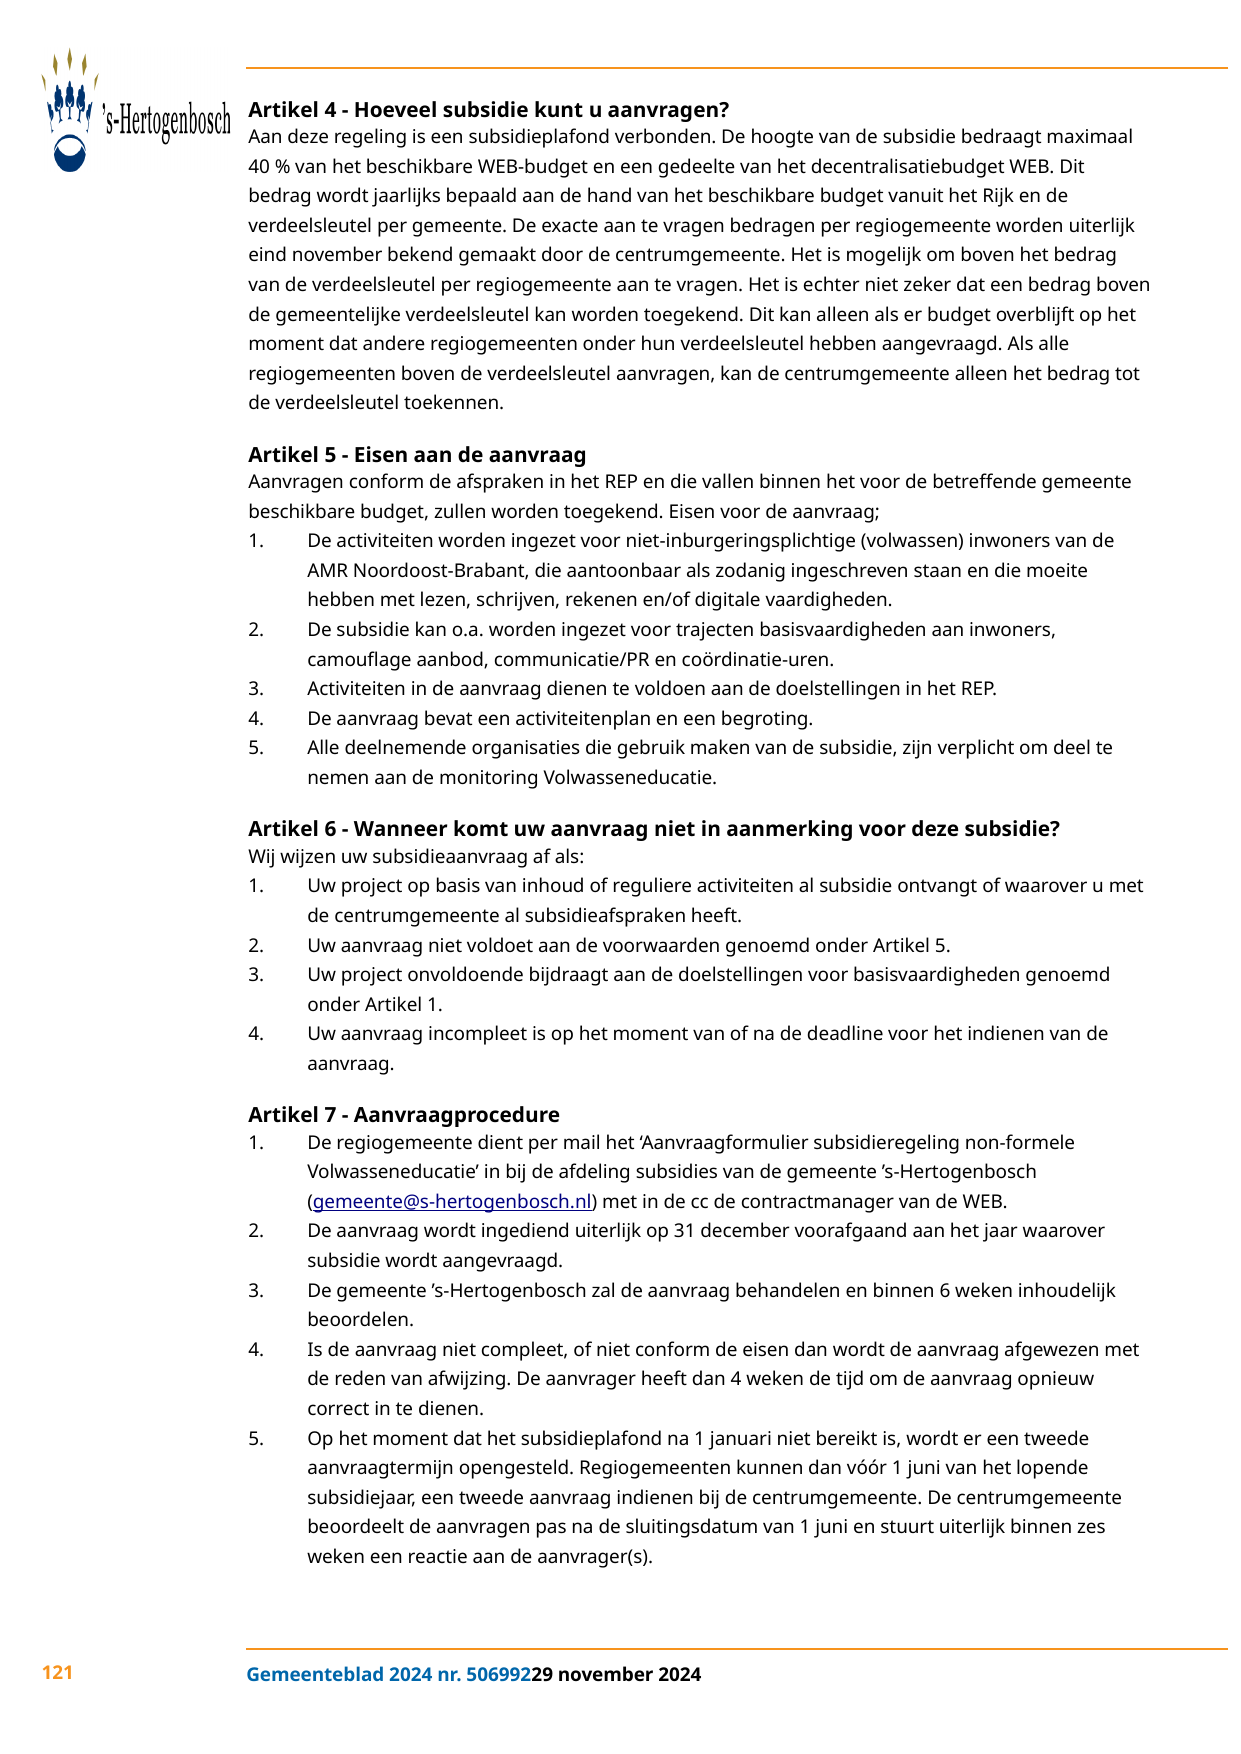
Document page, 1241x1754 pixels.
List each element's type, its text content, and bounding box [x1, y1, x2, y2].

text Artikel 5 - Eisen aan de aanvraag [248, 440, 1152, 468]
list Is de aanvraag niet compleet, of niet conform de eisen dan wordt de aanvraag afgewezen met de reden van afwijzing. De aanvrager heeft dan 4 weken de tijd om de aanvraag opnieuw correct in te dienen. [248, 1336, 1152, 1421]
list De activiteiten worden ingezet voor niet-inburgeringsplichtige (volwassen) inwoners van de AMR Noordoost-Brabant, die aantoonbaar als zodanig ingeschreven staan en die moeite hebben met lezen, schrijven, rekenen en/of digitale vaardigheden. [248, 527, 1152, 612]
text Artikel 6 - Wanneer komt uw aanvraag niet in aanmerking voor deze subsidie? [248, 814, 1152, 843]
text Wij wijzen uw subsidieaanvraag af als: [248, 843, 1152, 869]
text Artikel 4 - Hoeveel subsidie kunt u aanvragen? [248, 95, 1152, 123]
list De gemeente ’s-Hertogenbosch zal de aanvraag behandelen en binnen 6 weken inhoudelijk beoordelen. [248, 1277, 1152, 1332]
text Aan deze regeling is een subsidieplafond verbonden. De hoogte van de subsidie bedraagt maximaal 40 % van het beschikbare WEB-budget en een gedeelte van het decentralisatiebudget WEB. Dit bedrag wordt jaarlijks bepaald aan de hand van het beschikbare budget vanuit het Rijk en de verdeelsleutel per gemeente. De exacte aan te vragen bedragen per regiogemeente worden uiterlijk eind november bekend gemaakt door de centrumgemeente. Het is mogelijk om boven het bedrag van de verdeelsleutel per regiogemeente aan te vragen. Het is echter niet zeker dat een bedrag boven de gemeentelijke verdeelsleutel kan worden toegekend. Dit kan alleen als er budget overblijft op het moment dat andere regiogemeenten onder hun verdeelsleutel hebben aangevraagd. Als alle regiogemeenten boven de verdeelsleutel aanvragen, kan de centrumgemeente alleen het bedrag tot de verdeelsleutel toekennen. [248, 123, 1152, 415]
list Alle deelnemende organisaties die gebruik maken van de subsidie, zijn verplicht om deel te nemen aan de monitoring Volwasseneducatie. [248, 734, 1152, 790]
list Uw project op basis van inhoud of reguliere activiteiten al subsidie ontvangt of waarover u met de centrumgemeente al subsidieafspraken heeft. [248, 873, 1152, 928]
list De aanvraag wordt ingediend uiterlijk op 31 december voorafgaand aan het jaar waarover subsidie wordt aangevraagd. [248, 1218, 1152, 1273]
list Uw aanvraag incompleet is op het moment van of na de deadline voor het indienen van de aanvraag. [248, 1021, 1152, 1076]
list Activiteiten in de aanvraag dienen te voldoen aan de doelstellingen in het REP. [248, 675, 1152, 701]
text Aanvragen conform de afspraken in het REP en die vallen binnen het voor de betreffende gemeente beschikbare budget, zullen worden toegekend. Eisen voor de aanvraag; [248, 468, 1152, 524]
list Op het moment dat het subsidieplafond na 1 januari niet bereikt is, wordt er een tweede aanvraagtermijn opengesteld. Regiogemeenten kunnen dan vóór 1 juni van het lopende subsidiejaar, een tweede aanvraag indienen bij de centrumgemeente. De centrumgemeente beoordeelt de aanvragen pas na de sluitingsdatum van 1 juni en stuurt uiterlijk binnen zes weken een reactie aan de aanvrager(s). [248, 1425, 1152, 1569]
list De subsidie kan o.a. worden ingezet voor trajecten basisvaardigheden aan inwoners, camouflage aanbod, communicatie/PR en coördinatie-uren. [248, 616, 1152, 672]
list De aanvraag bevat een activiteitenplan en een begroting. [248, 705, 1152, 731]
list De regiogemeente dient per mail het ‘Aanvraagformulier subsidieregeling non-formele Volwasseneducatie’ in bij de afdeling subsidies van de gemeente ’s-Hertogenbosch (gemeente@s-hertogenbosch.nl) met in de cc de contractmanager van de WEB. [248, 1129, 1152, 1214]
text Artikel 7 - Aanvraagprocedure [248, 1101, 1152, 1129]
picture [41, 47, 231, 172]
list Uw project onvoldoende bijdraagt aan de doelstellingen voor basisvaardigheden genoemd onder Artikel 1. [248, 961, 1152, 1017]
list Uw aanvraag niet voldoet aan de voorwaarden genoemd onder Artikel 5. [248, 932, 1152, 957]
